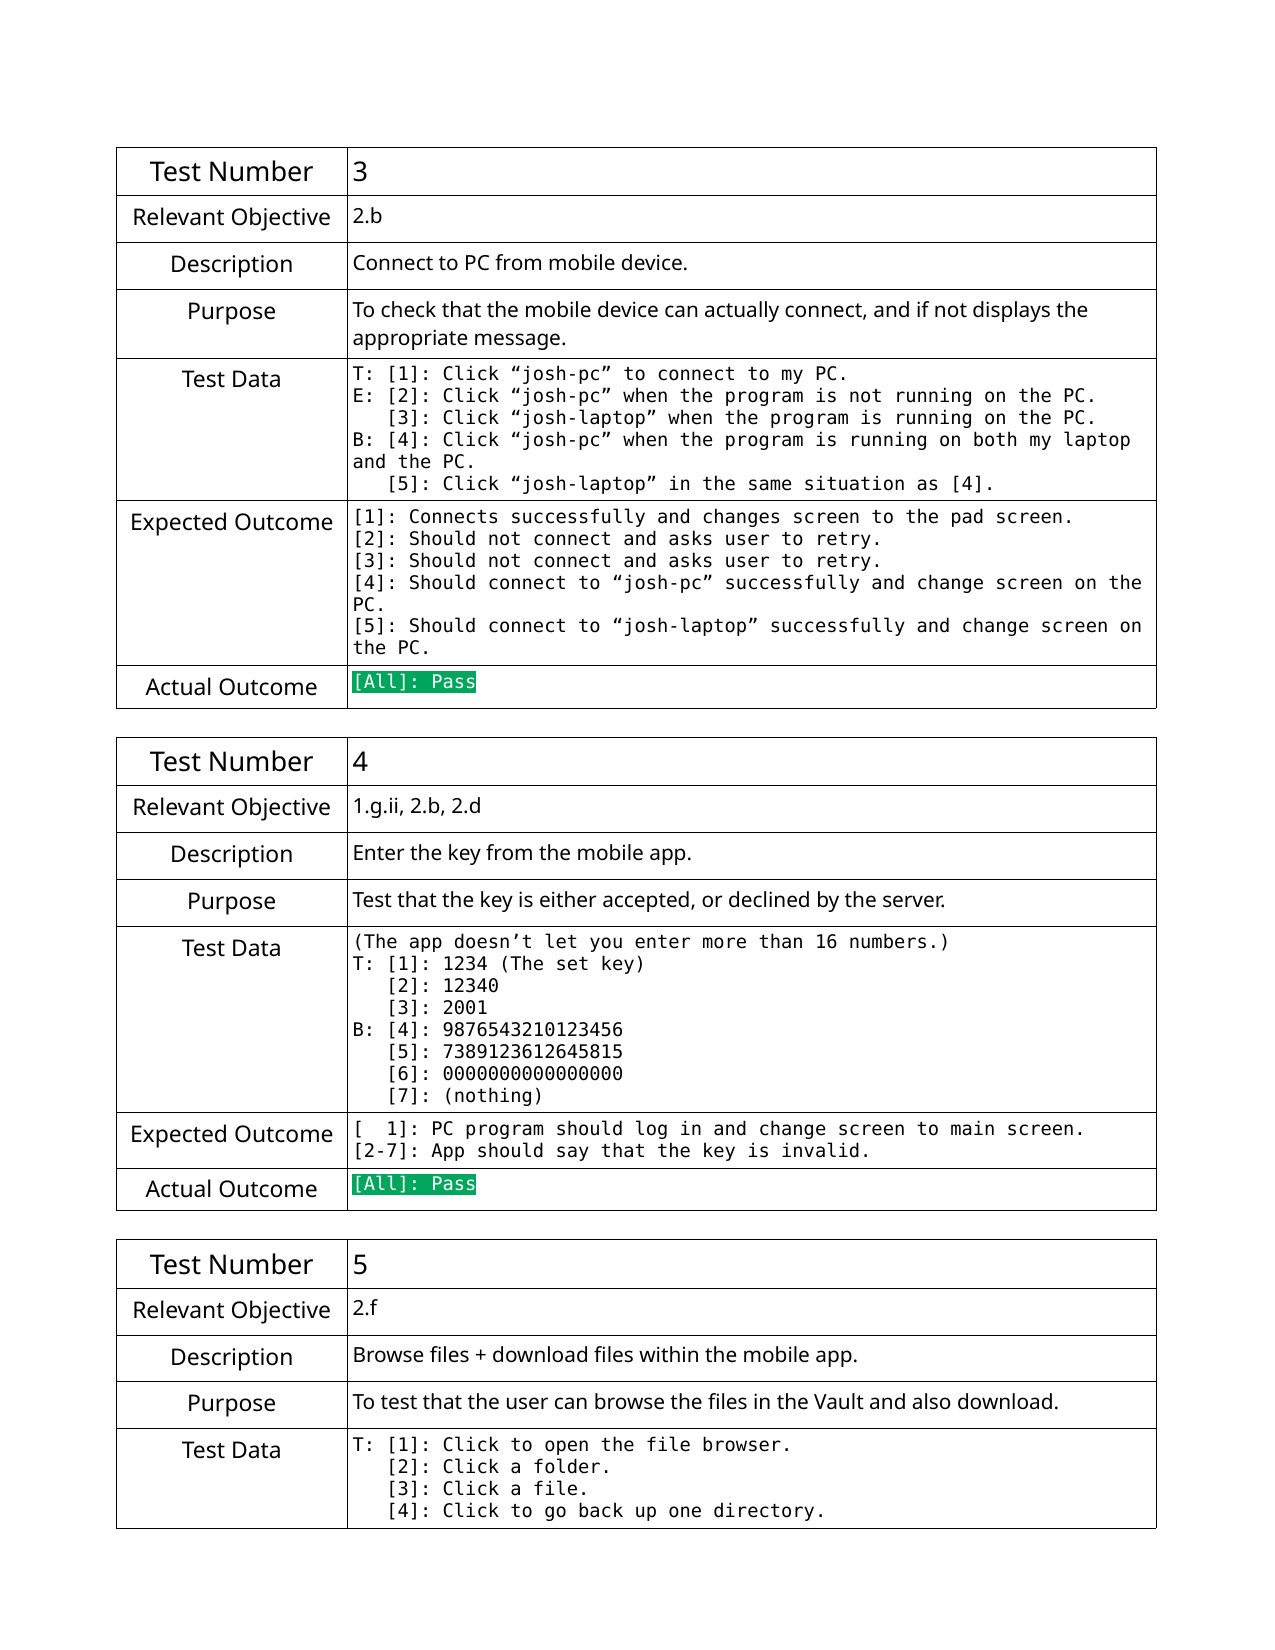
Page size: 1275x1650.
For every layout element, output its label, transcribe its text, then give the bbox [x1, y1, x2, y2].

table_cell T: [1]: Click “josh-pc” to connect to my PC. E: [2]: Click “josh-pc” when the program is not running on the PC. [3]: Click “josh-laptop” when the program is running on the PC. B: [4]: Click “josh-pc” when the program is running on both my laptop and the PC. [5]: Click “josh-laptop” in the same situation as [4]. [348, 359, 1156, 500]
table_header 5 [348, 1240, 1156, 1288]
table_cell To test that the user can browse the files in the Vault and also download. [348, 1382, 1156, 1428]
table_cell Test that the key is either accepted, or declined by the server. [348, 880, 1156, 926]
table_cell To check that the mobile device can actually connect, and if not displays the appropriate message. [348, 290, 1156, 357]
table_cell Test Data [117, 359, 347, 500]
table_cell [ 1]: PC program should log in and change screen to main screen. [2-7]: App should say that the key is invalid. [348, 1113, 1156, 1168]
table_header 3 [348, 148, 1156, 195]
table_cell 2.b [348, 196, 1156, 242]
table_cell Relevant Objective [117, 196, 347, 242]
table_cell Actual Outcome [117, 1169, 347, 1210]
table_cell Relevant Objective [117, 786, 347, 832]
table_header Test Number [117, 1240, 347, 1288]
table_header Test Number [117, 148, 347, 195]
table_cell [All]: Pass [348, 1169, 1156, 1210]
table_cell Actual Outcome [117, 666, 347, 708]
table_cell Purpose [117, 290, 347, 357]
table_cell Description [117, 243, 347, 289]
table_cell Enter the key from the mobile app. [348, 833, 1156, 879]
table_cell Expected Outcome [117, 1113, 347, 1168]
table_cell T: [1]: Click to open the file browser. [2]: Click a folder. [3]: Click a file. [4]: Click to go back up one directory. [348, 1429, 1156, 1527]
table_cell (The app doesn’t let you enter more than 16 numbers.) T: [1]: 1234 (The set key) [2]: 12340 [3]: 2001 B: [4]: 9876543210123456 [5]: 7389123612645815 [6]: 0000000000000000 [7]: (nothing) [348, 927, 1156, 1112]
table_header Test Number [117, 738, 347, 785]
table_cell Test Data [117, 927, 347, 1112]
table_cell Purpose [117, 880, 347, 926]
table_cell [1]: Connects successfully and changes screen to the pad screen. [2]: Should not connect and asks user to retry. [3]: Should not connect and asks user to retry. [4]: Should connect to “josh-pc” successfully and change screen on the PC. [5]: Should connect to “josh-laptop” successfully and change screen on the PC. [348, 501, 1156, 665]
table_cell [All]: Pass [348, 666, 1156, 708]
table_cell 2.f [348, 1289, 1156, 1334]
table_cell Expected Outcome [117, 501, 347, 665]
table_cell Connect to PC from mobile device. [348, 243, 1156, 289]
table_cell Test Data [117, 1429, 347, 1527]
table_cell Description [117, 1336, 347, 1381]
table_header 4 [348, 738, 1156, 785]
table_cell Purpose [117, 1382, 347, 1428]
table_cell 1.g.ii, 2.b, 2.d [348, 786, 1156, 832]
table_cell Description [117, 833, 347, 879]
table_cell Relevant Objective [117, 1289, 347, 1334]
table_cell Browse files + download files within the mobile app. [348, 1336, 1156, 1381]
